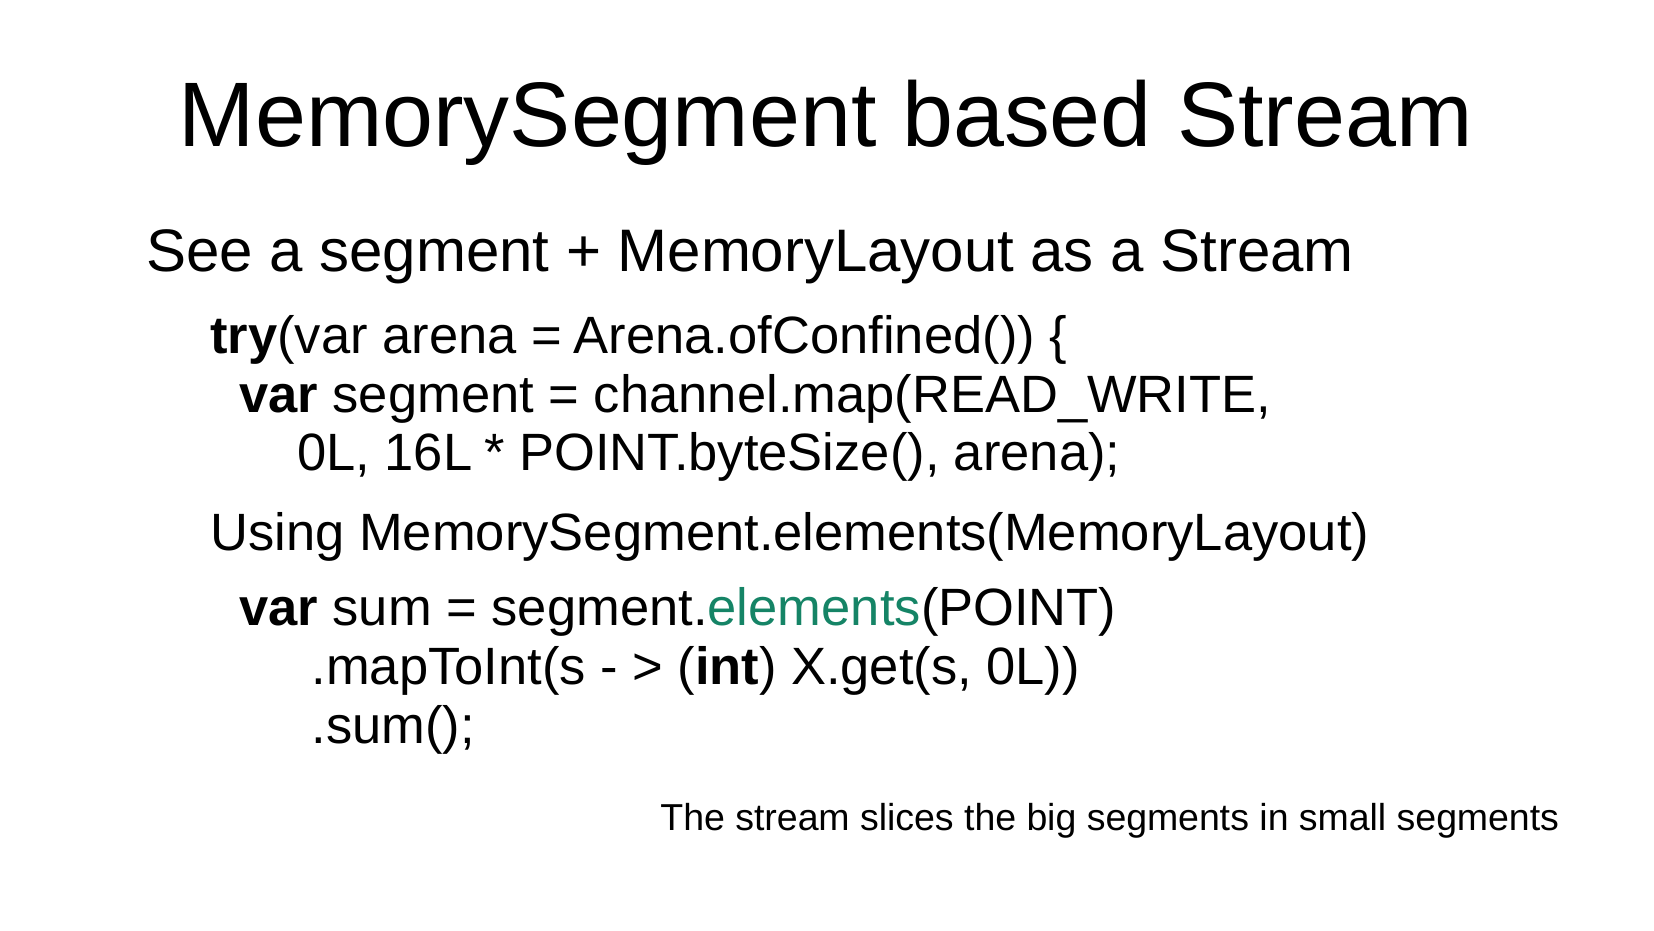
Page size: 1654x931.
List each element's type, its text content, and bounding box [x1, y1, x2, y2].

text_box The stream slices the big segments in small segments [645, 789, 1575, 846]
title MemorySegment based Stream [82, 37, 1571, 193]
list See a segment + MemoryLayout as a Stream try(var arena = Arena.ofConfined()) { var segment = channel.map(READ_WRITE, 0L, 16L * POINT.byteSize(), arena); Using MemorySegment.elements(MemoryLayout) var sum = segment.elements(POINT) .mapToInt(s - > (int) X.get(s, 0L)) .sum(); [82, 217, 1571, 758]
